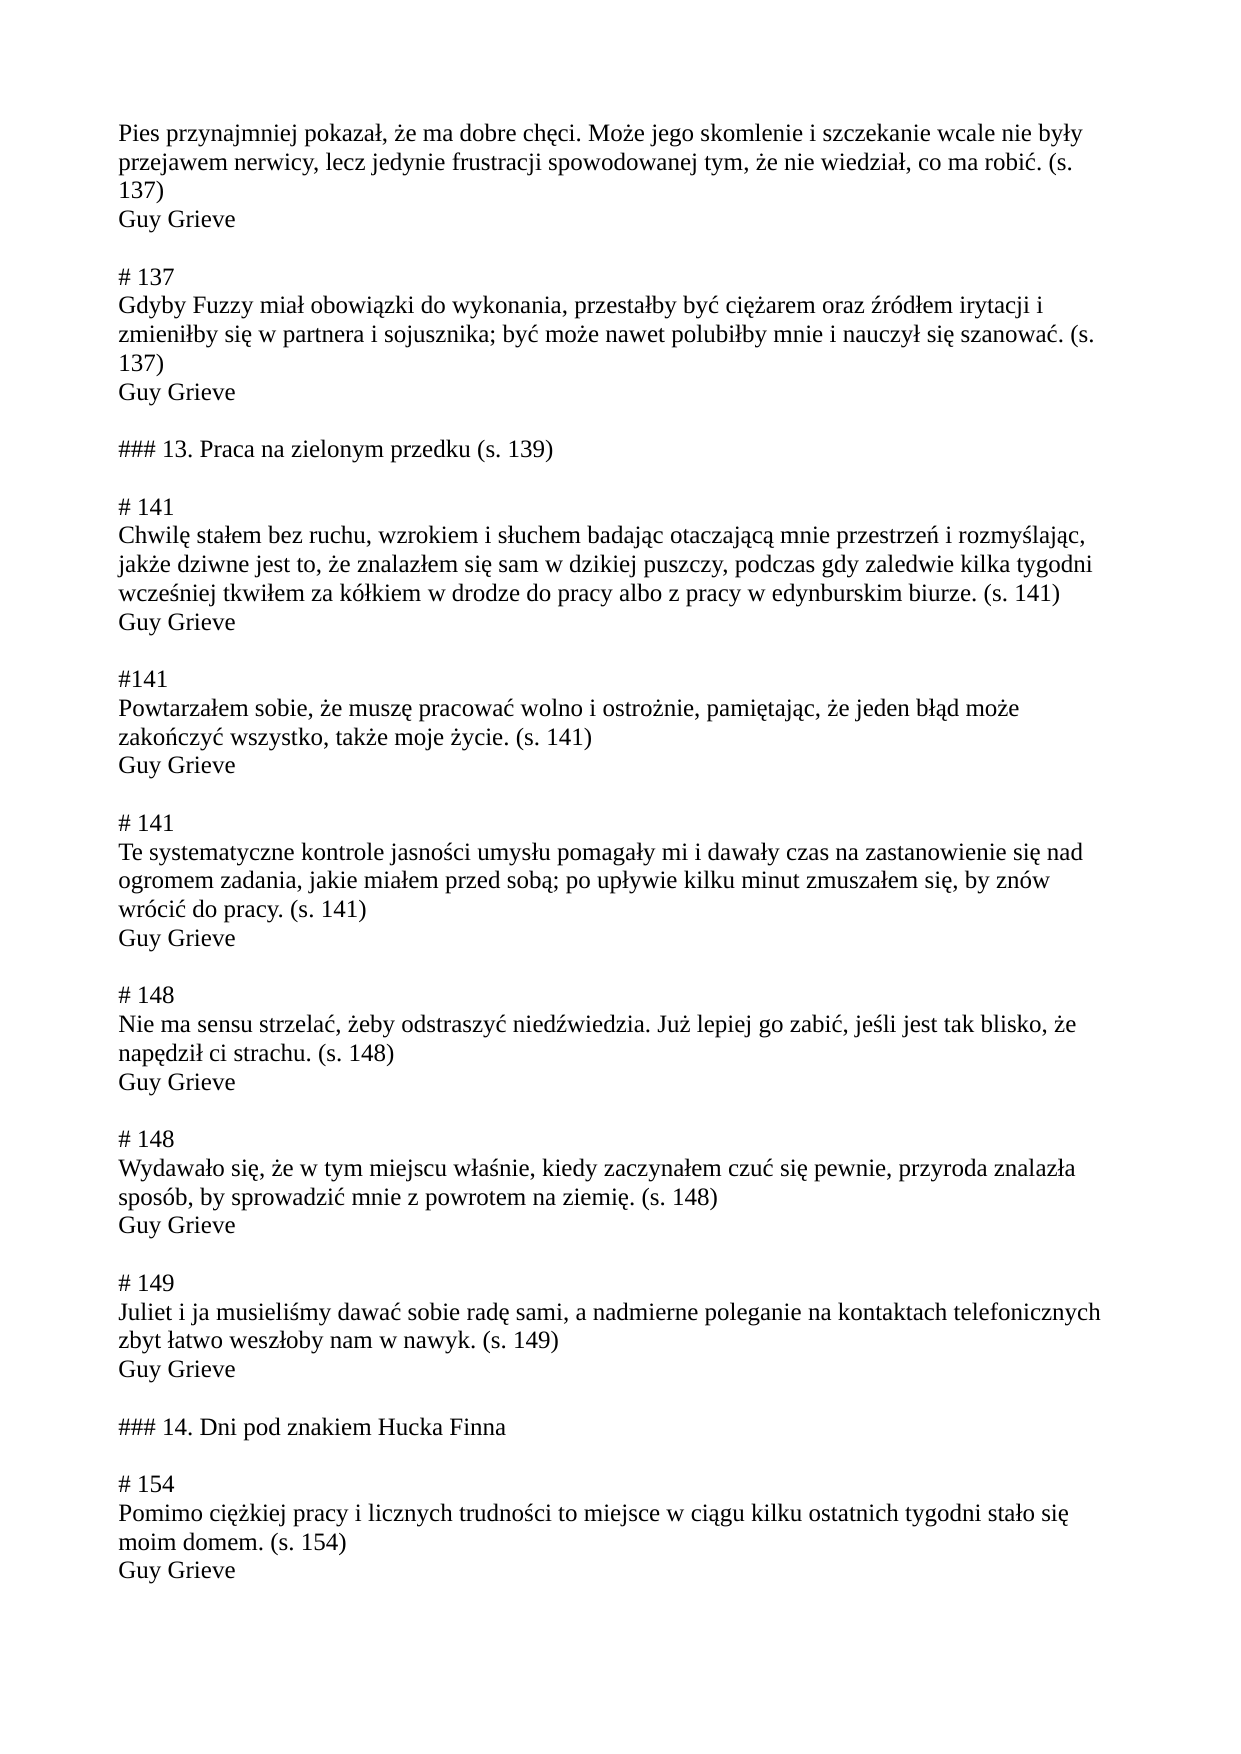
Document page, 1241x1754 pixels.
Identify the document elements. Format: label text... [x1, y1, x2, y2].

text Guy Grieve [118, 1556, 1122, 1584]
text Guy Grieve [118, 923, 1122, 952]
text # 148 [118, 1124, 1122, 1153]
text Guy Grieve [118, 204, 1122, 233]
text Gdyby Fuzzy miał obowiązki do wykonania, przestałby być ciężarem oraz źródłem irytacji i zmieniłby się w partnera i sojusznika; być może nawet polubiłby mnie i nauczył się szanować. (s. 137) [118, 291, 1122, 377]
text #141 [118, 664, 1122, 693]
text Juliet i ja musieliśmy dawać sobie radę sami, a nadmierne poleganie na kontaktach telefonicznych zbyt łatwo weszłoby nam w nawyk. (s. 149) [118, 1297, 1122, 1354]
text # 141 [118, 492, 1122, 521]
text Guy Grieve [118, 1354, 1122, 1383]
text # 141 [118, 808, 1122, 837]
text # 137 [118, 262, 1122, 291]
text Wydawało się, że w tym miejscu właśnie, kiedy zaczynałem czuć się pewnie, przyroda znalazła sposób, by sprowadzić mnie z powrotem na ziemię. (s. 148) [118, 1153, 1122, 1211]
text # 154 [118, 1469, 1122, 1498]
text # 149 [118, 1268, 1122, 1297]
text Chwilę stałem bez ruchu, wzrokiem i słuchem badając otaczającą mnie przestrzeń i rozmyślając, jakże dziwne jest to, że znalazłem się sam w dzikiej puszczy, podczas gdy zaledwie kilka tygodni wcześniej tkwiłem za kółkiem w drodze do pracy albo z pracy w edynburskim biurze. (s. 141) [118, 521, 1122, 607]
text Guy Grieve [118, 751, 1122, 779]
text Pomimo ciężkiej pracy i licznych trudności to miejsce w ciągu kilku ostatnich tygodni stało się moim domem. (s. 154) [118, 1498, 1122, 1556]
text Guy Grieve [118, 1067, 1122, 1096]
text Guy Grieve [118, 1211, 1122, 1239]
text Guy Grieve [118, 607, 1122, 636]
text Guy Grieve [118, 377, 1122, 406]
text ### 13. Praca na zielonym przedku (s. 139) [118, 434, 1122, 463]
text # 148 [118, 981, 1122, 1009]
text Nie ma sensu strzelać, żeby odstraszyć niedźwiedzia. Już lepiej go zabić, jeśli jest tak blisko, że napędził ci strachu. (s. 148) [118, 1009, 1122, 1067]
text ### 14. Dni pod znakiem Hucka Finna [118, 1412, 1122, 1441]
text Pies przynajmniej pokazał, że ma dobre chęci. Może jego skomlenie i szczekanie wcale nie były przejawem nerwicy, lecz jedynie frustracji spowodowanej tym, że nie wiedział, co ma robić. (s. 137) [118, 118, 1122, 204]
text Powtarzałem sobie, że muszę pracować wolno i ostrożnie, pamiętając, że jeden błąd może zakończyć wszystko, także moje życie. (s. 141) [118, 693, 1122, 751]
text Te systematyczne kontrole jasności umysłu pomagały mi i dawały czas na zastanowienie się nad ogromem zadania, jakie miałem przed sobą; po upływie kilku minut zmuszałem się, by znów wrócić do pracy. (s. 141) [118, 837, 1122, 923]
